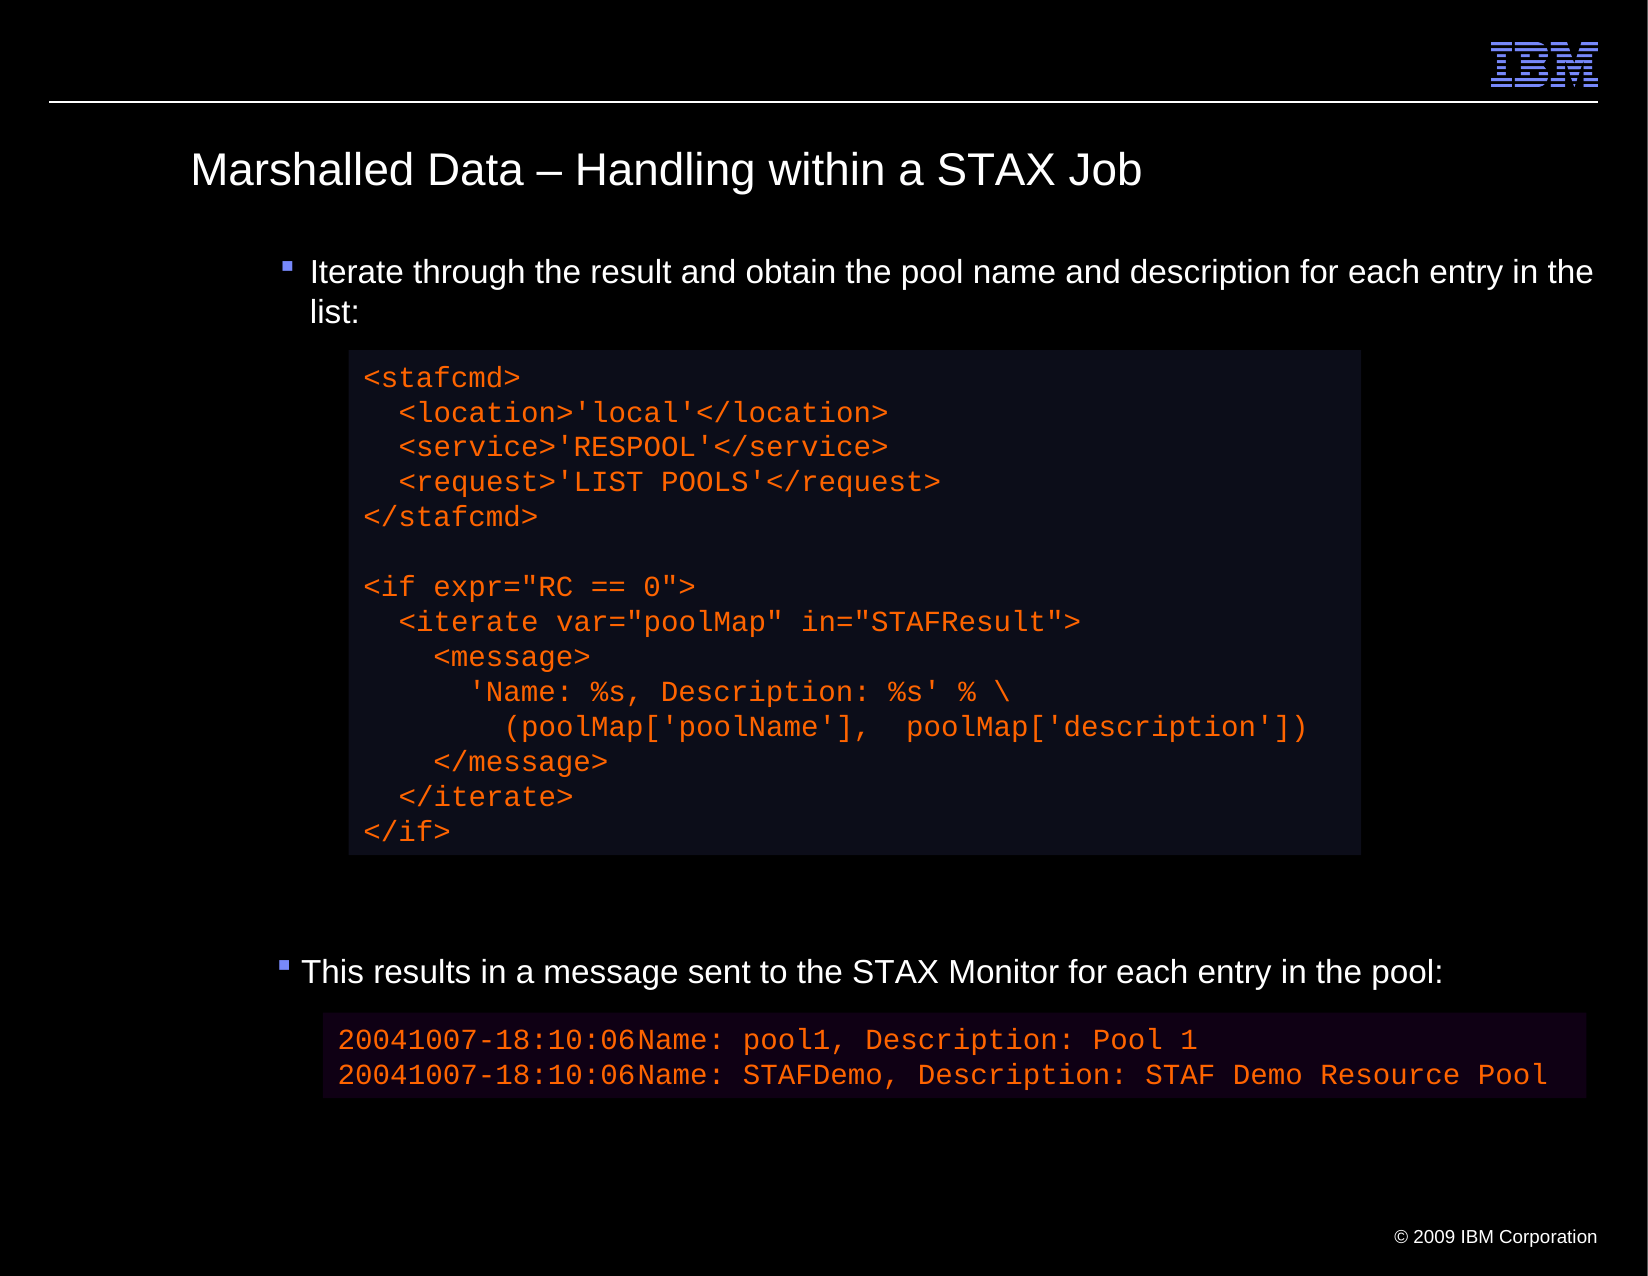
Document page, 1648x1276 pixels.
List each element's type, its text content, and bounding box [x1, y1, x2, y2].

title Marshalled Data – Handling within a STAX Job [173, 137, 1648, 231]
text_box This results in a message sent to the STAX Monitor for each entry in the pool: [261, 942, 1461, 998]
text_box 20041007-18:10:06 Name: pool1, Description: Pool 1 20041007-18:10:06 Name: STAFDemo, Description: STAF Demo Resource Pool [322, 1012, 1587, 1099]
text_box <stafcmd> <location>'local'</location> <service>'RESPOOL'</service> <request>'LIST POOLS'</request> </stafcmd> <if expr="RC == 0"> <iterate var="poolMap" in="STAFResult"> <message> 'Name: %s, Description: %s' % \ (poolMap['poolName'], poolMap['description']) </message> </iterate> </if> [348, 350, 1362, 856]
text_box Iterate through the result and obtain the pool name and description for each entry in the list: [220, 250, 1648, 331]
picture [1491, 42, 1598, 87]
